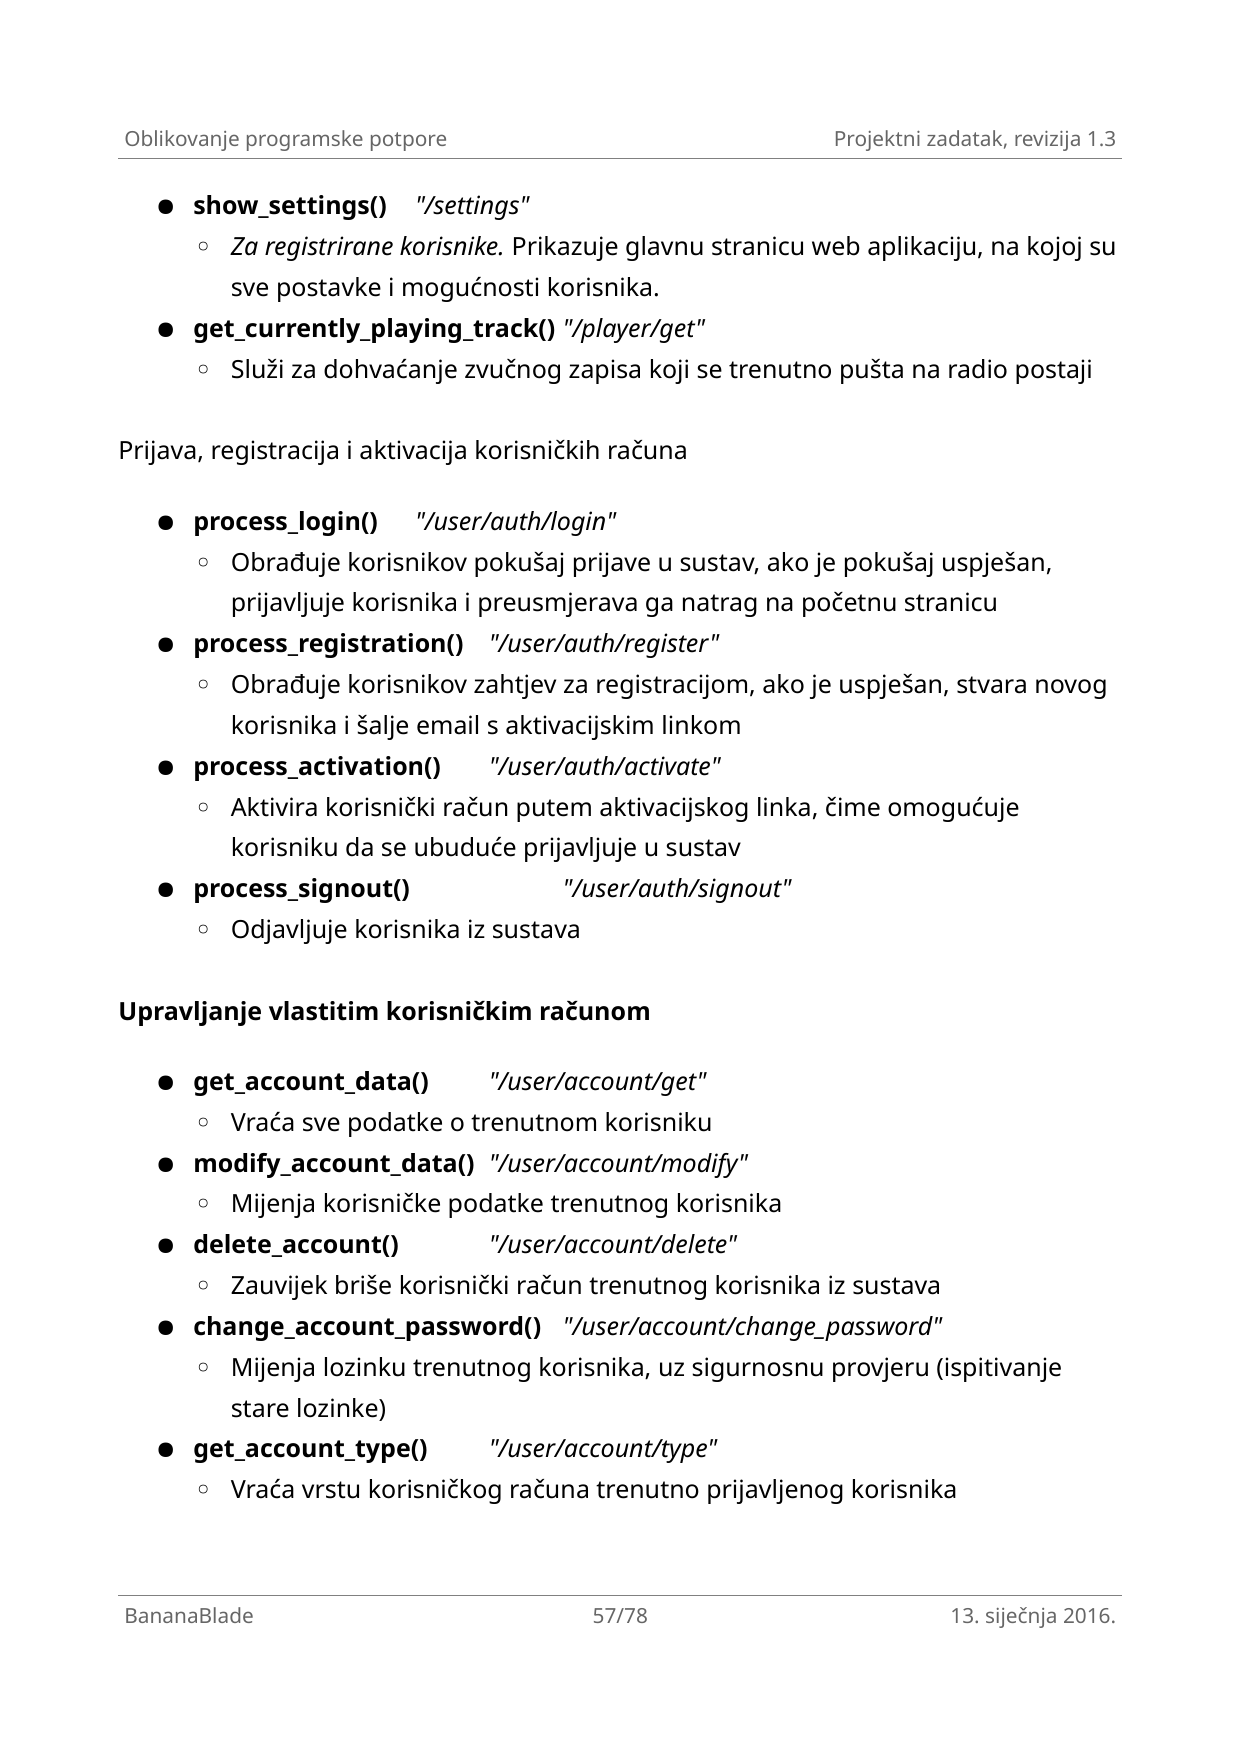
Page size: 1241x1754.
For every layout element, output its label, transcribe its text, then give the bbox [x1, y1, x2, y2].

list get_account_type() "/user/account/type" [156, 1431, 1122, 1465]
list get_account_data() "/user/account/get" [156, 1064, 1122, 1098]
text Upravljanje vlastitim korisničkim računom [118, 993, 1122, 1027]
list process_activation() "/user/auth/activate" [156, 748, 1122, 782]
list Zauvijek briše korisnički račun trenutnog korisnika iz sustava [193, 1268, 1122, 1302]
list process_registration() "/user/auth/register" [156, 626, 1122, 660]
text Prijava, registracija i aktivacija korisničkih računa [118, 433, 1122, 467]
list get_currently_playing_track() "/player/get" [156, 311, 1122, 344]
list Aktivira korisnički račun putem aktivacijskog linka, čime omogućuje korisniku da se ubuduće prijavljuje u sustav [193, 789, 1122, 864]
list Mijenja lozinku trenutnog korisnika, uz sigurnosnu provjeru (ispitivanje stare lozinke) [193, 1349, 1122, 1424]
list process_login() "/user/auth/login" [156, 503, 1122, 537]
list process_signout() "/user/auth/signout" [156, 871, 1122, 905]
list Mijenja korisničke podatke trenutnog korisnika [193, 1186, 1122, 1220]
list delete_account() "/user/account/delete" [156, 1227, 1122, 1261]
list Odjavljuje korisnika iz sustava [193, 912, 1122, 946]
list Obrađuje korisnikov zahtjev za registracijom, ako je uspješan, stvara novog korisnika i šalje email s aktivacijskim linkom [193, 667, 1122, 742]
list Obrađuje korisnikov pokušaj prijave u sustav, ako je pokušaj uspješan, prijavljuje korisnika i preusmjerava ga natrag na početnu stranicu [193, 544, 1122, 619]
list change_account_password() "/user/account/change_password" [156, 1309, 1122, 1343]
list Služi za dohvaćanje zvučnog zapisa koji se trenutno pušta na radio postaji [193, 351, 1122, 385]
list Vraća sve podatke o trenutnom korisniku [193, 1104, 1122, 1138]
list Za registrirane korisnike. Prikazuje glavnu stranicu web aplikaciju, na kojoj su sve postavke i mogućnosti korisnika. [193, 229, 1122, 304]
list show_settings() "/settings" [156, 188, 1122, 222]
list Vraća vrstu korisničkog računa trenutno prijavljenog korisnika [193, 1472, 1122, 1506]
list modify_account_data() "/user/account/modify" [156, 1145, 1122, 1179]
